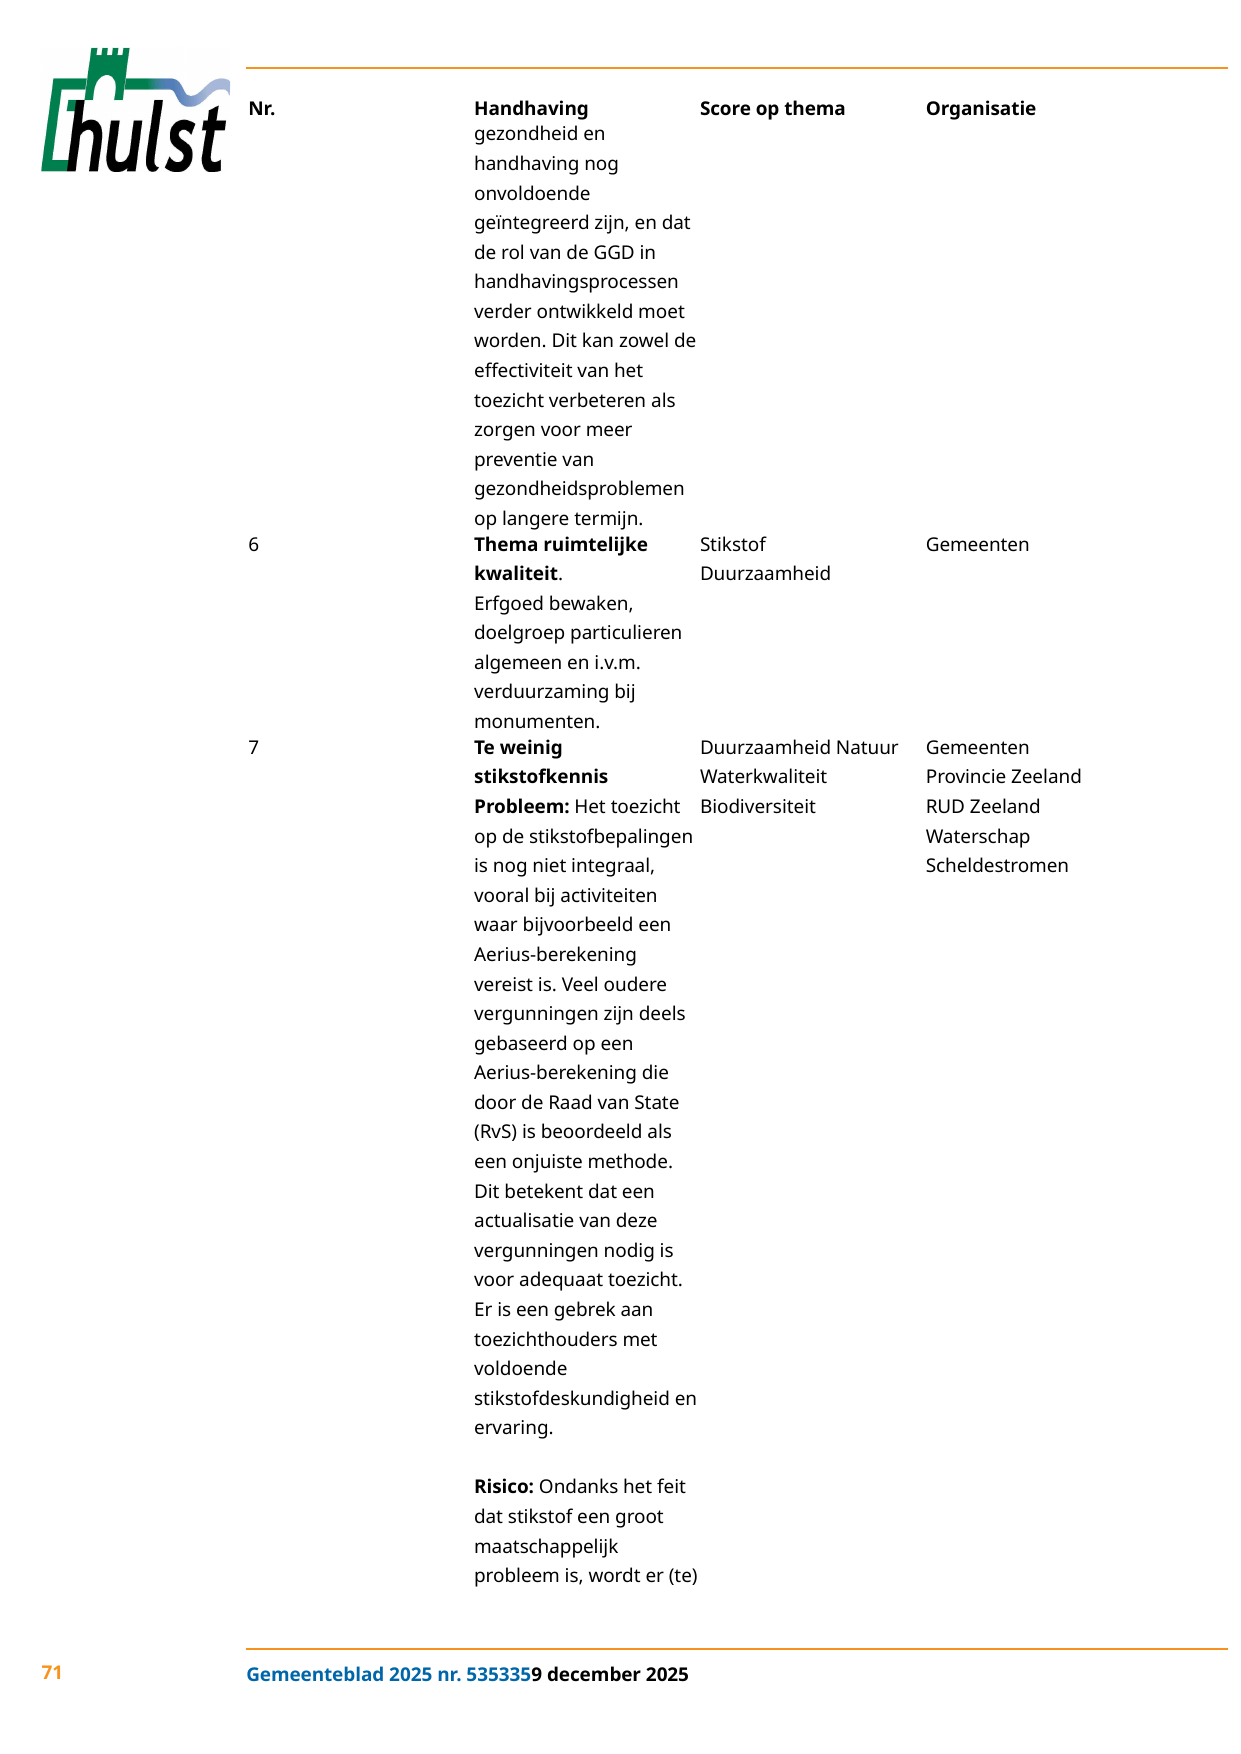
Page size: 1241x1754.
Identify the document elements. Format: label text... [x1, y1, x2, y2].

table_cell [700, 121, 926, 531]
table_cell 6 [248, 531, 474, 734]
table_header Organisatie [926, 95, 1152, 121]
table_header Handhaving [474, 95, 700, 121]
table_cell 7 [248, 734, 474, 1588]
table_cell [926, 121, 1152, 531]
table_cell Duurzaamheid Natuur Waterkwaliteit Biodiversiteit [700, 734, 926, 1588]
table_cell Thema ruimtelijke kwaliteit. Erfgoed bewaken, doelgroep particulieren algemeen en i.v.m. verduurzaming bij monumenten. [474, 531, 700, 734]
table_cell Te weinig stikstofkennis Probleem: Het toezicht op de stikstofbepalingen is nog niet integraal, vooral bij activiteiten waar bijvoorbeeld een Aerius-berekening vereist is. Veel oudere vergunningen zijn deels gebaseerd op een Aerius-berekening die door de Raad van State (RvS) is beoordeeld als een onjuiste methode. Dit betekent dat een actualisatie van deze vergunningen nodig is voor adequaat toezicht. Er is een gebrek aan toezichthouders met voldoende stikstofdeskundigheid en ervaring. Risico: Ondanks het feit dat stikstof een groot maatschappelijk probleem is, wordt er (te) [474, 734, 700, 1588]
table_header Score op thema [700, 95, 926, 121]
table_cell [248, 121, 474, 531]
table_header Nr. [248, 95, 474, 121]
table_cell gezondheid en handhaving nog onvoldoende geïntegreerd zijn, en dat de rol van de GGD in handhavingsprocessen verder ontwikkeld moet worden. Dit kan zowel de effectiviteit van het toezicht verbeteren als zorgen voor meer preventie van gezondheidsproblemen op langere termijn. [474, 121, 700, 531]
table_cell Gemeenten Provincie Zeeland RUD Zeeland Waterschap Scheldestromen [926, 734, 1152, 1588]
table_cell Stikstof Duurzaamheid [700, 531, 926, 734]
table_cell Gemeenten [926, 531, 1152, 734]
picture [41, 47, 231, 172]
